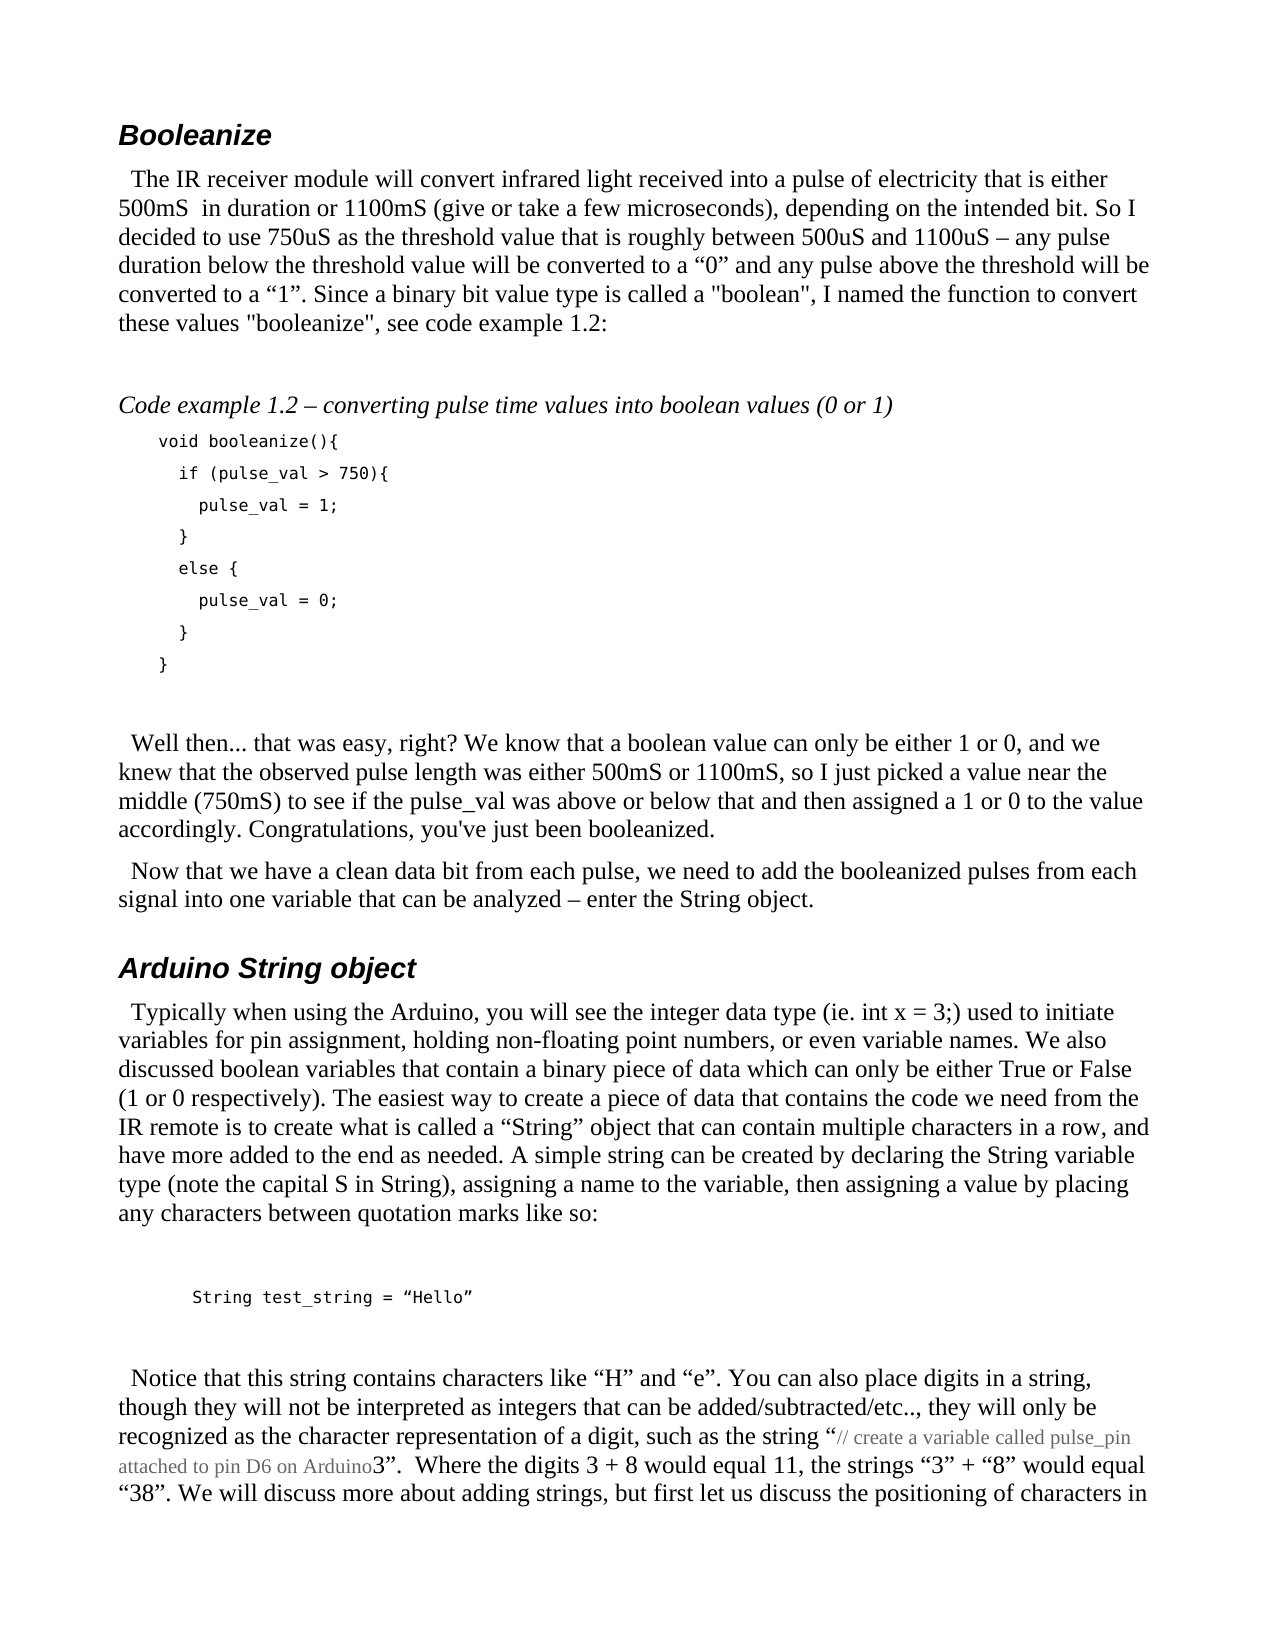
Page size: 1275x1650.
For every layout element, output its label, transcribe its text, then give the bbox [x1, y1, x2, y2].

text Now that we have a clean data bit from each pulse, we need to add the booleanized pulses from each signal into one variable that can be analyzed – enter the String object. [118, 856, 1157, 913]
text Notice that this string contains characters like “H” and “e”. You can also place digits in a string, though they will not be interpreted as integers that can be added/subtracted/etc.., they will only be recognized as the character representation of a digit, such as the string “// create a variable called pulse_pin attached to pin D6 on Arduino3”. Where the digits 3 + 8 would equal 11, the strings “3” + “8” would equal “38”. We will discuss more about adding strings, but first let us discuss the positioning of characters in [118, 1363, 1157, 1507]
text } [118, 655, 1157, 674]
text Code example 1.2 – converting pulse time values into boolean values (0 or 1) [118, 390, 1157, 419]
text Typically when using the Arduino, you will see the integer data type (ie. int x = 3;) used to initiate variables for pin assignment, holding non-floating point numbers, or even variable names. We also discussed boolean variables that contain a binary piece of data which can only be either True or False (1 or 0 respectively). The easiest way to create a piece of data that contains the code we need from the IR remote is to create what is called a “String” object that can contain multiple characters in a row, and have more added to the end as needed. A simple string can be created by declaring the String variable type (note the capital S in String), assigning a name to the variable, then assigning a value by placing any characters between quotation marks like so: [118, 997, 1157, 1227]
text String test_string = “Hello” [118, 1281, 1157, 1309]
text Well then... that was easy, right? We know that a boolean value can only be either 1 or 0, and we knew that the observed pulse length was either 500mS or 1100mS, so I just picked a value near the middle (750mS) to see if the pulse_val was above or below that and then assigned a 1 or 0 to the value accordingly. Congratulations, you've just been booleanized. [118, 728, 1157, 843]
text pulse_val = 1; [118, 495, 1157, 515]
text The IR receiver module will convert infrared light received into a pulse of electricity that is either 500mS in duration or 1100mS (give or take a few microseconds), depending on the intended bit. So I decided to use 750uS as the threshold value that is roughly between 500uS and 1100uS – any pulse duration below the threshold value will be converted to a “0” and any pulse above the threshold will be converted to a “1”. Since a binary bit value type is called a "boolean", I named the function to convert these values "booleanize", see code example 1.2: [118, 164, 1157, 337]
text } [118, 623, 1157, 642]
text if (pulse_val > 750){ [118, 463, 1157, 483]
text } [118, 527, 1157, 547]
text pulse_val = 0; [118, 591, 1157, 610]
subtitle Booleanize [118, 118, 1157, 152]
text void booleanize(){ [118, 432, 1157, 451]
text else { [118, 559, 1157, 578]
subtitle Arduino String object [118, 951, 1157, 984]
